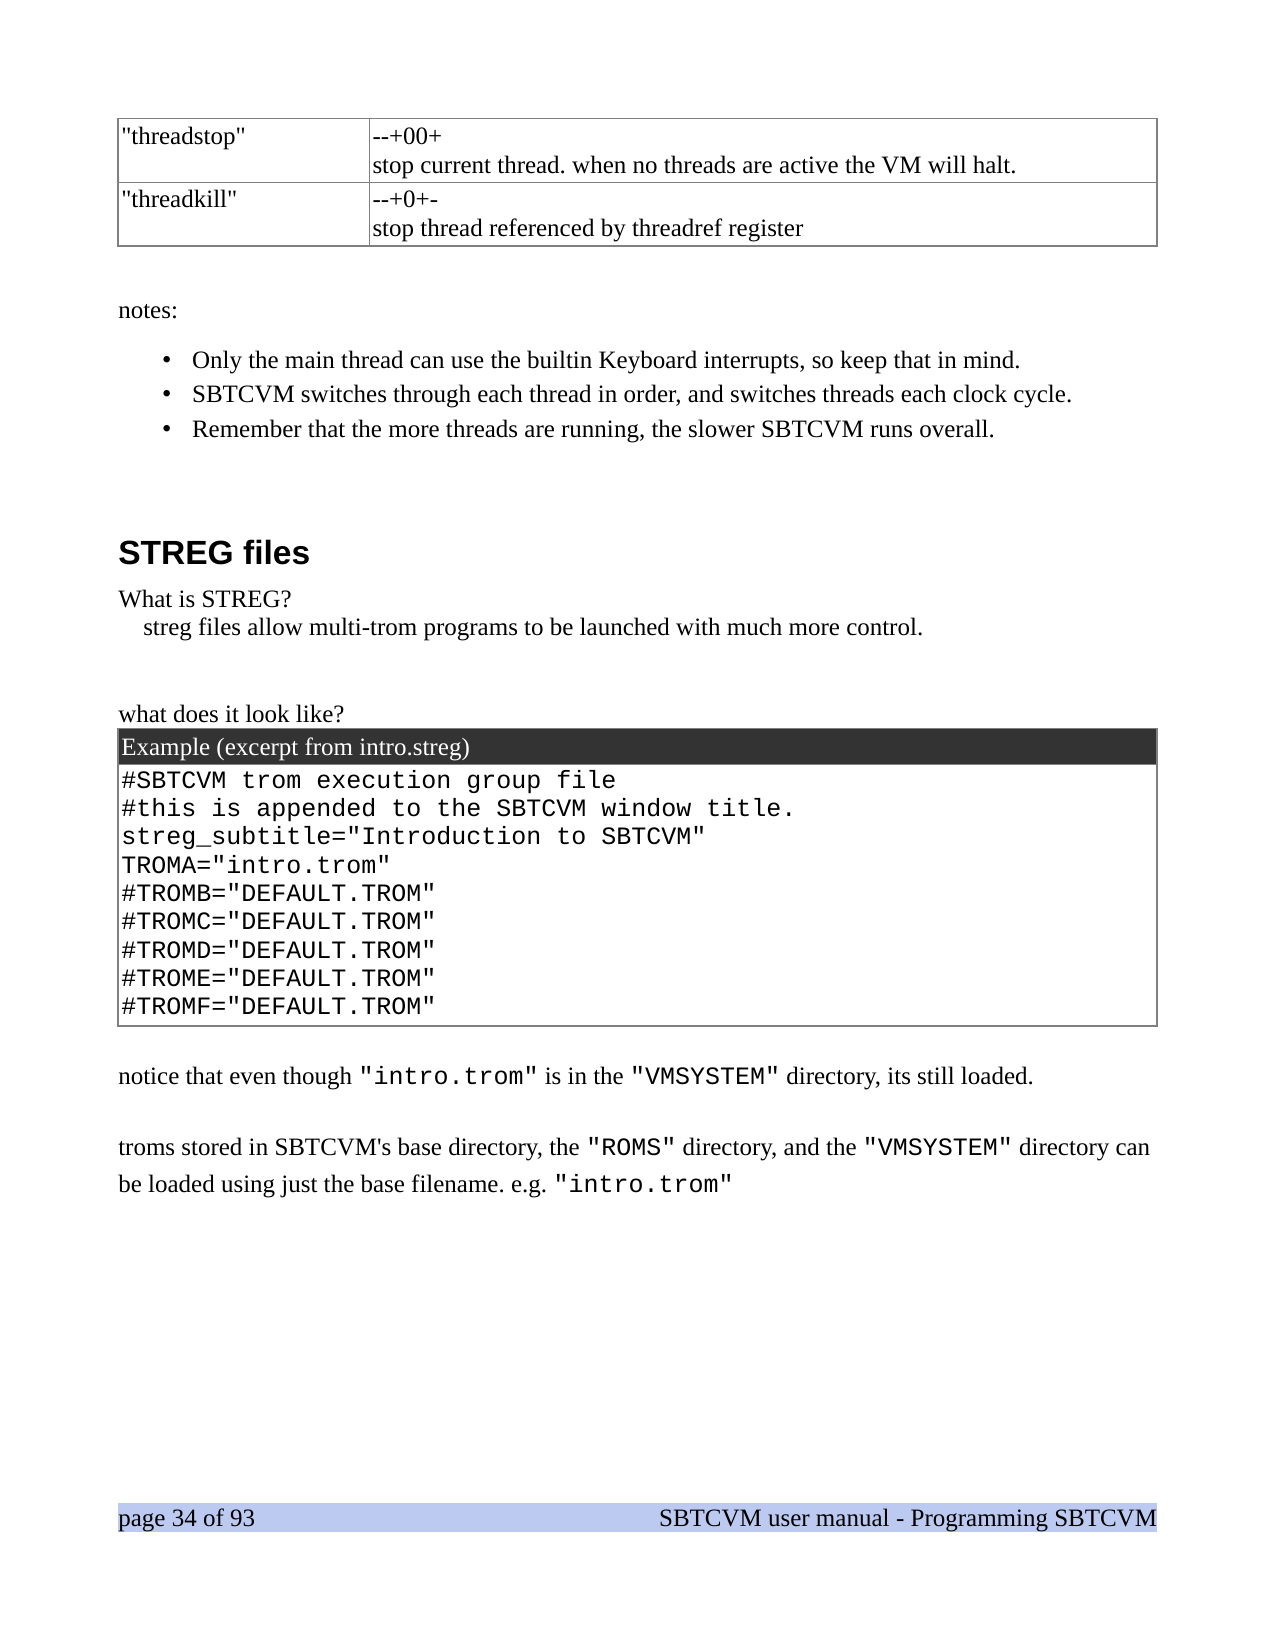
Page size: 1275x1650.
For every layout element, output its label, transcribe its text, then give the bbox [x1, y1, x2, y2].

table_cell --+00+ stop current thread. when no threads are active the VM will halt. [370, 119, 1156, 182]
table_header Example (excerpt from intro.streg) [119, 729, 1156, 764]
table_cell "threadkill" [119, 183, 369, 245]
text notes: [118, 296, 1157, 324]
list Remember that the more threads are running, the slower SBTCVM runs overall. [162, 414, 1157, 442]
text notice that even though "intro.trom" is in the "VMSYSTEM" directory, its still loaded. troms stored in SBTCVM's base directory, the "ROMS" directory, and the "VMSYSTEM" directory can be loaded using just the base filename. e.g. "intro.trom" [118, 1027, 1157, 1200]
table_cell "threadstop" [119, 119, 369, 182]
list SBTCVM switches through each thread in order, and switches threads each clock cycle. [162, 379, 1157, 408]
text What is STREG? streg files allow multi-trom programs to be launched with much more control. what does it look like? [118, 584, 1157, 727]
table_cell #SBTCVM trom execution group file #this is appended to the SBTCVM window title. streg_subtitle="Introduction to SBTCVM" TROMA="intro.trom" #TROMB="DEFAULT.TROM" #TROMC="DEFAULT.TROM" #TROMD="DEFAULT.TROM" #TROME="DEFAULT.TROM" #TROMF="DEFAULT.TROM" [119, 765, 1156, 1025]
list Only the main thread can use the builtin Keyboard interrupts, so keep that in mind. [162, 345, 1157, 373]
subtitle STREG files [118, 533, 1157, 571]
table_cell --+0+- stop thread referenced by threadref register [370, 183, 1156, 245]
